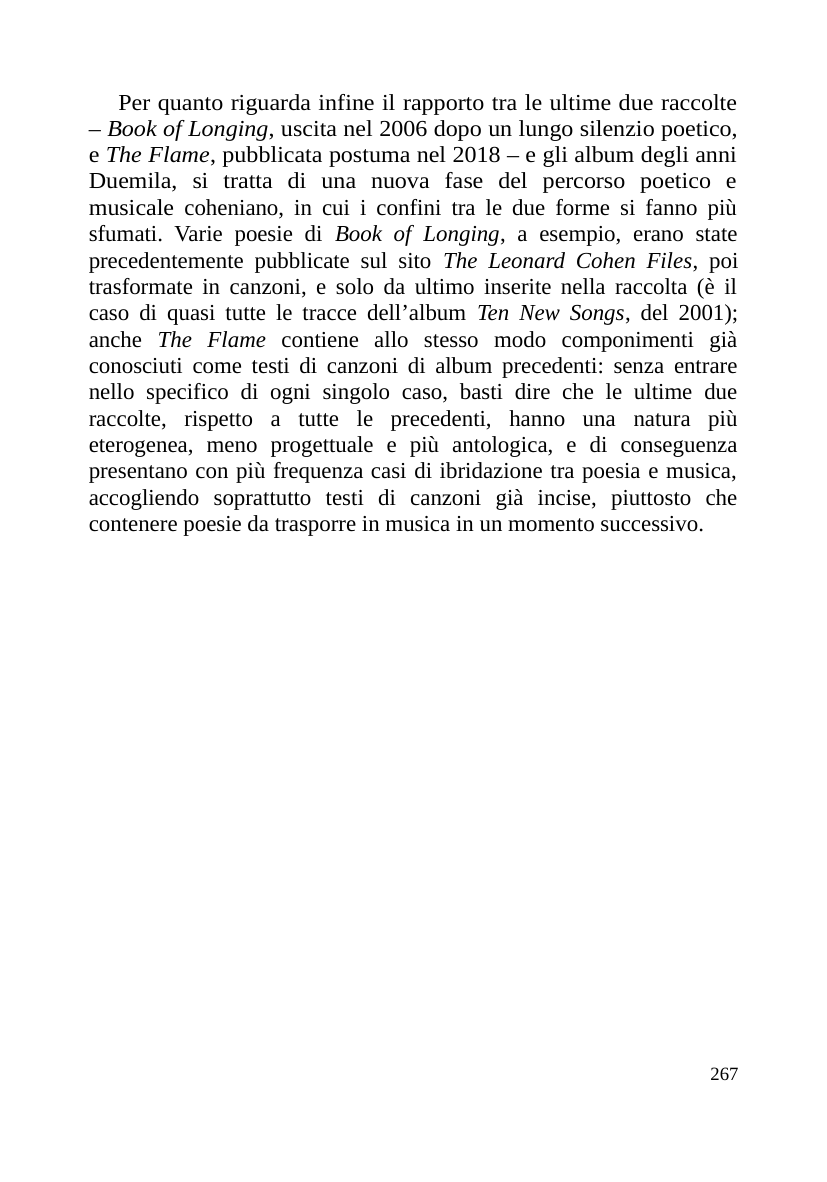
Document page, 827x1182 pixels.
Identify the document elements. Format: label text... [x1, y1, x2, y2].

text Per quanto riguarda infine il rapporto tra le ultime due raccolte – Book of Longing, uscita nel 2006 dopo un lungo silenzio poetico, e The Flame, pubblicata postuma nel 2018 – e gli album degli anni Duemila, si tratta di una nuova fase del percorso poetico e musicale coheniano, in cui i confini tra le due forme si fanno più sfumati. Varie poesie di Book of Longing, a esempio, erano state precedentemente pubblicate sul sito The Leonard Cohen Files, poi trasformate in canzoni, e solo da ultimo inserite nella raccolta (è il caso di quasi tutte le tracce dell’album Ten New Songs, del 2001); anche The Flame contiene allo stesso modo componimenti già conosciuti come testi di canzoni di album precedenti: senza entrare nello specifico di ogni singolo caso, basti dire che le ultime due raccolte, rispetto a tutte le precedenti, hanno una natura più eterogenea, meno progettuale e più antologica, e di conseguenza presentano con più frequenza casi di ibridazione tra poesia e musica, accogliendo soprattutto testi di canzoni già incise, piuttosto che contenere poesie da trasporre in musica in un momento successivo. [88, 88, 738, 537]
